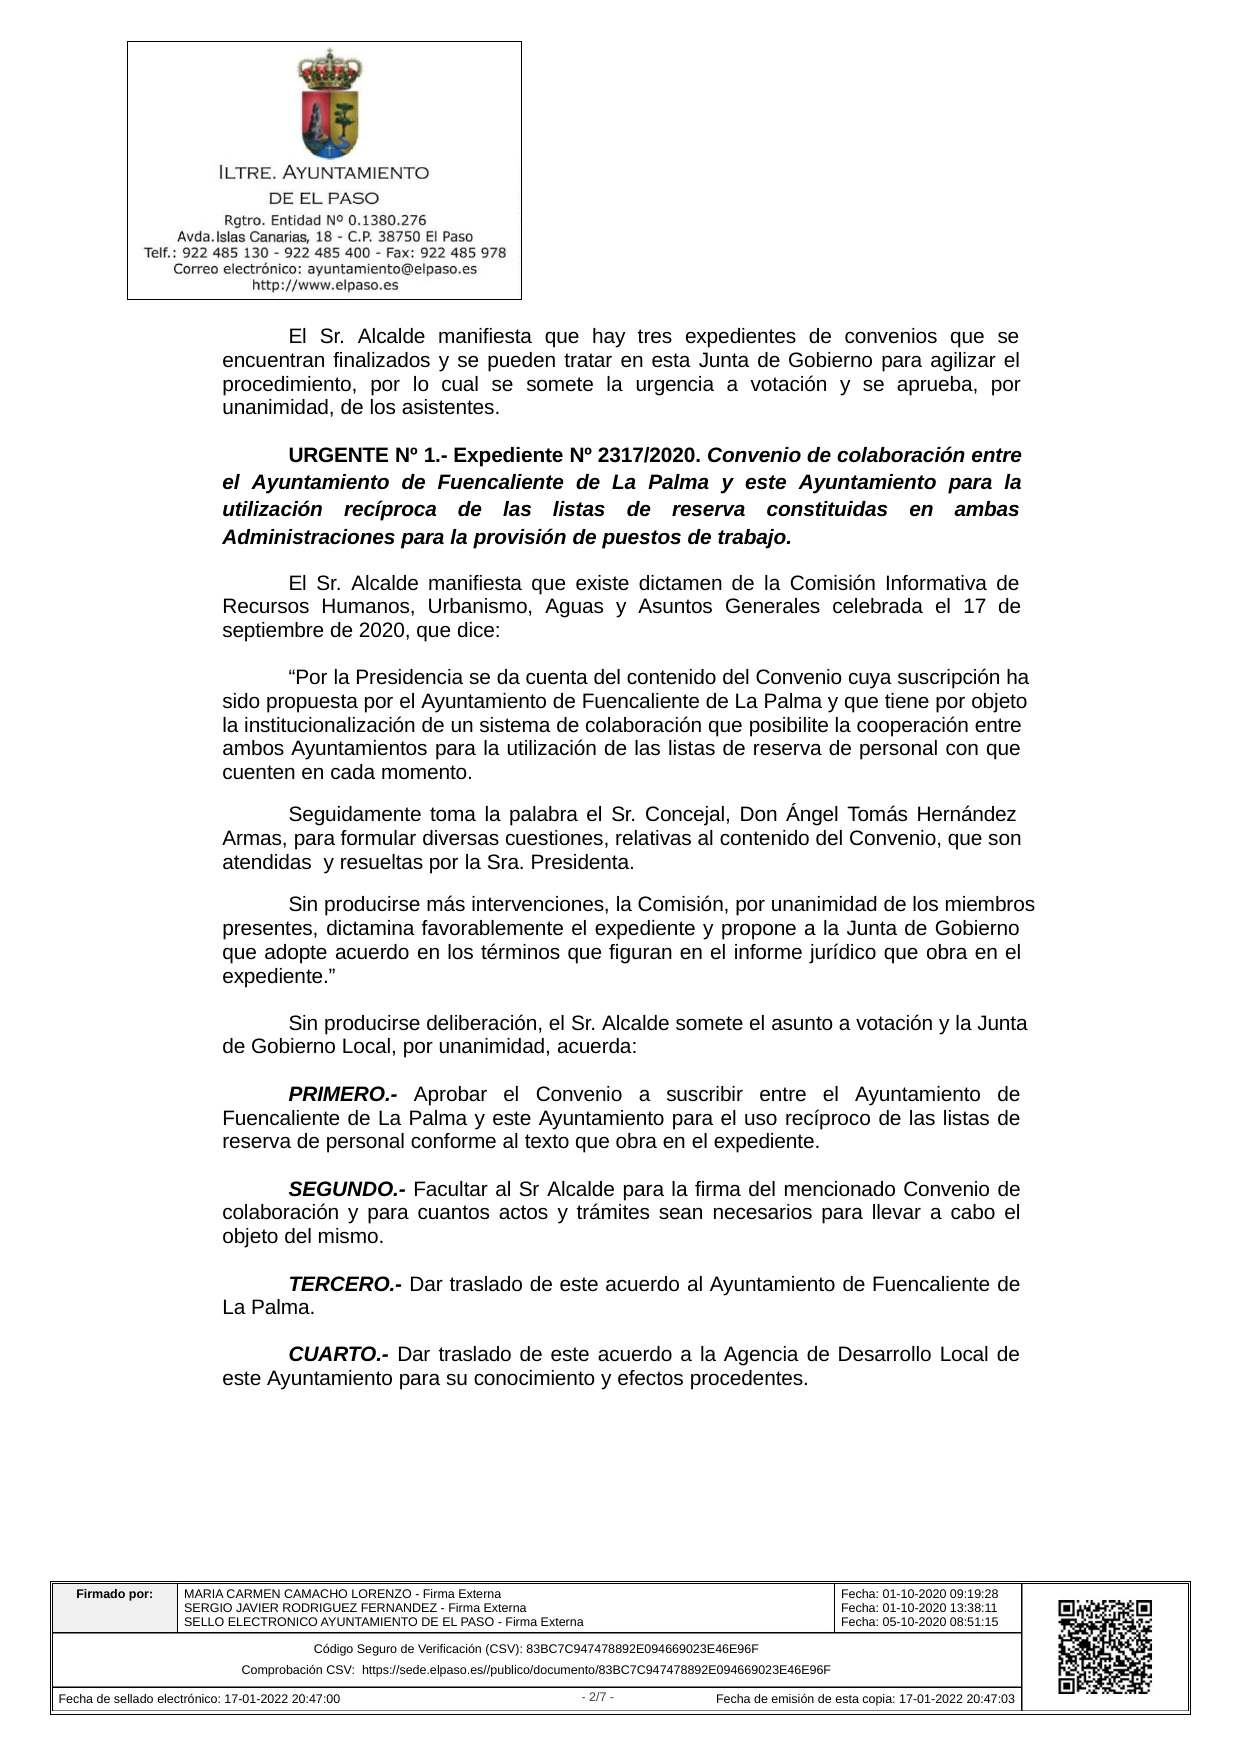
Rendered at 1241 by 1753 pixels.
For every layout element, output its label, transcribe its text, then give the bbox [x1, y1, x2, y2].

text objeto del mismo. [222, 1225, 1043, 1248]
text Seguidamente toma la palabra el Sr. Concejal, Don Ángel Tomás Hernández [288, 803, 1044, 827]
text Recursos Humanos, Urbanismo, Aguas y Asuntos Generales celebrada el 17 de [222, 595, 1043, 618]
text Fecha: 05-10-2020 08:51:15 [841, 1615, 1022, 1629]
text Fecha de sellado electrónico: 17-01-2022 20:47:00 [58, 1692, 365, 1706]
text procedimiento, por lo cual se somete la urgencia a votación y se aprueba, por [222, 373, 1043, 396]
text Código Seguro de Verificación (CSV): 83BC7C947478892E094669023E46E96F [314, 1642, 857, 1656]
text utilización recíproca de las listas de reserva constituidas en ambas [222, 498, 1044, 521]
text SEGUNDO.- Facultar al Sr Alcalde para la firma del mencionado Convenio de [288, 1178, 1043, 1201]
text que adopte acuerdo en los términos que figuran en el informe jurídico que obra en el [222, 941, 1044, 964]
text PRIMERO.- Aprobar el Convenio a suscribir entre el Ayuntamiento de [288, 1083, 1044, 1106]
text El Sr. Alcalde manifiesta que existe dictamen de la Comisión Informativa de [288, 571, 1043, 594]
text encuentran finalizados y se pueden tratar en esta Junta de Gobierno para agilizar el [222, 349, 1043, 372]
text “ [288, 666, 295, 689]
text la institucionalización de un sistema de colaboración que posibilite la cooperación entre [222, 714, 1044, 737]
picture [51, 1582, 1190, 1714]
text Armas, para formular diversas cuestiones, relativas al contenido del Convenio, que son [222, 827, 1044, 850]
text colaboración y para cuantos actos y trámites sean necesarios para llevar a cabo el [222, 1201, 1043, 1224]
text sido propuesta por el Ayuntamiento de Fuencaliente de La Palma y que tiene por objeto [222, 690, 1044, 713]
text unanimidad, de los asistentes. [222, 396, 1043, 419]
text Firmado por: [76, 1587, 172, 1601]
text - 2/7 - [581, 1691, 633, 1705]
text Fecha: 01-10-2020 13:38:11 [841, 1601, 1022, 1615]
text cuenten en cada momento. [222, 761, 1044, 784]
text presentes, dictamina favorablemente el expediente y propone a la Junta de Gobierno [222, 917, 1044, 940]
text Fuencaliente de La Palma y este Ayuntamiento para el uso recíproco de las listas de [222, 1107, 1044, 1130]
text Sin producirse deliberación, el Sr. Alcalde somete el asunto a votación y la Junta [288, 1012, 1043, 1035]
text Administraciones para la provisión de puestos de trabajo. [222, 526, 1044, 549]
text El Sr. Alcalde manifiesta que hay tres expedientes de convenios que se [288, 325, 1043, 348]
text URGENTE Nº 1.- Expediente Nº 2317/2020. Convenio de colaboración entre [288, 443, 1044, 467]
text Sin producirse más intervenciones, la Comisión, por unanimidad de los miembros [288, 893, 1044, 917]
text Por la Presidencia se da cuenta del contenido del Convenio cuya suscripción ha [295, 666, 1044, 689]
text el Ayuntamiento de Fuencaliente de La Palma y este Ayuntamiento para la [222, 471, 1044, 494]
text MARIA CARMEN CAMACHO LORENZO - Firma Externa [184, 1587, 613, 1601]
text TERCERO.- Dar traslado de este acuerdo al Ayuntamiento de Fuencaliente de [288, 1272, 1044, 1296]
picture [128, 42, 521, 299]
text reserva de personal conforme al texto que obra en el expediente. [222, 1130, 1044, 1153]
text ambos Ayuntamientos para la utilización de las listas de reserva de personal con que [222, 737, 1044, 761]
text expediente.” [222, 964, 1044, 988]
text La Palma. [222, 1296, 1044, 1319]
text Fecha de emisión de esta copia: 17-01-2022 20:47:03 [716, 1692, 1040, 1706]
text SERGIO JAVIER RODRIGUEZ FERNANDEZ - Firma Externa [184, 1601, 613, 1615]
text SELLO ELECTRONICO AYUNTAMIENTO DE EL PASO - Firma Externa [184, 1615, 613, 1629]
text CUARTO.- Dar traslado de este acuerdo a la Agencia de Desarrollo Local de [288, 1343, 1043, 1367]
text Fecha: 01-10-2020 09:19:28 [841, 1587, 1022, 1601]
text septiembre de 2020, que dice: [222, 619, 1043, 642]
text este Ayuntamiento para su conocimiento y efectos procedentes. [222, 1367, 1043, 1390]
text de Gobierno Local, por unanimidad, acuerda: [222, 1036, 1043, 1059]
text atendidas y resueltas por la Sra. Presidenta. [222, 851, 1044, 874]
text Comprobación CSV: https://sede.elpaso.es//publico/documento/83BC7C947478892E094669023E46E96F [241, 1663, 857, 1677]
